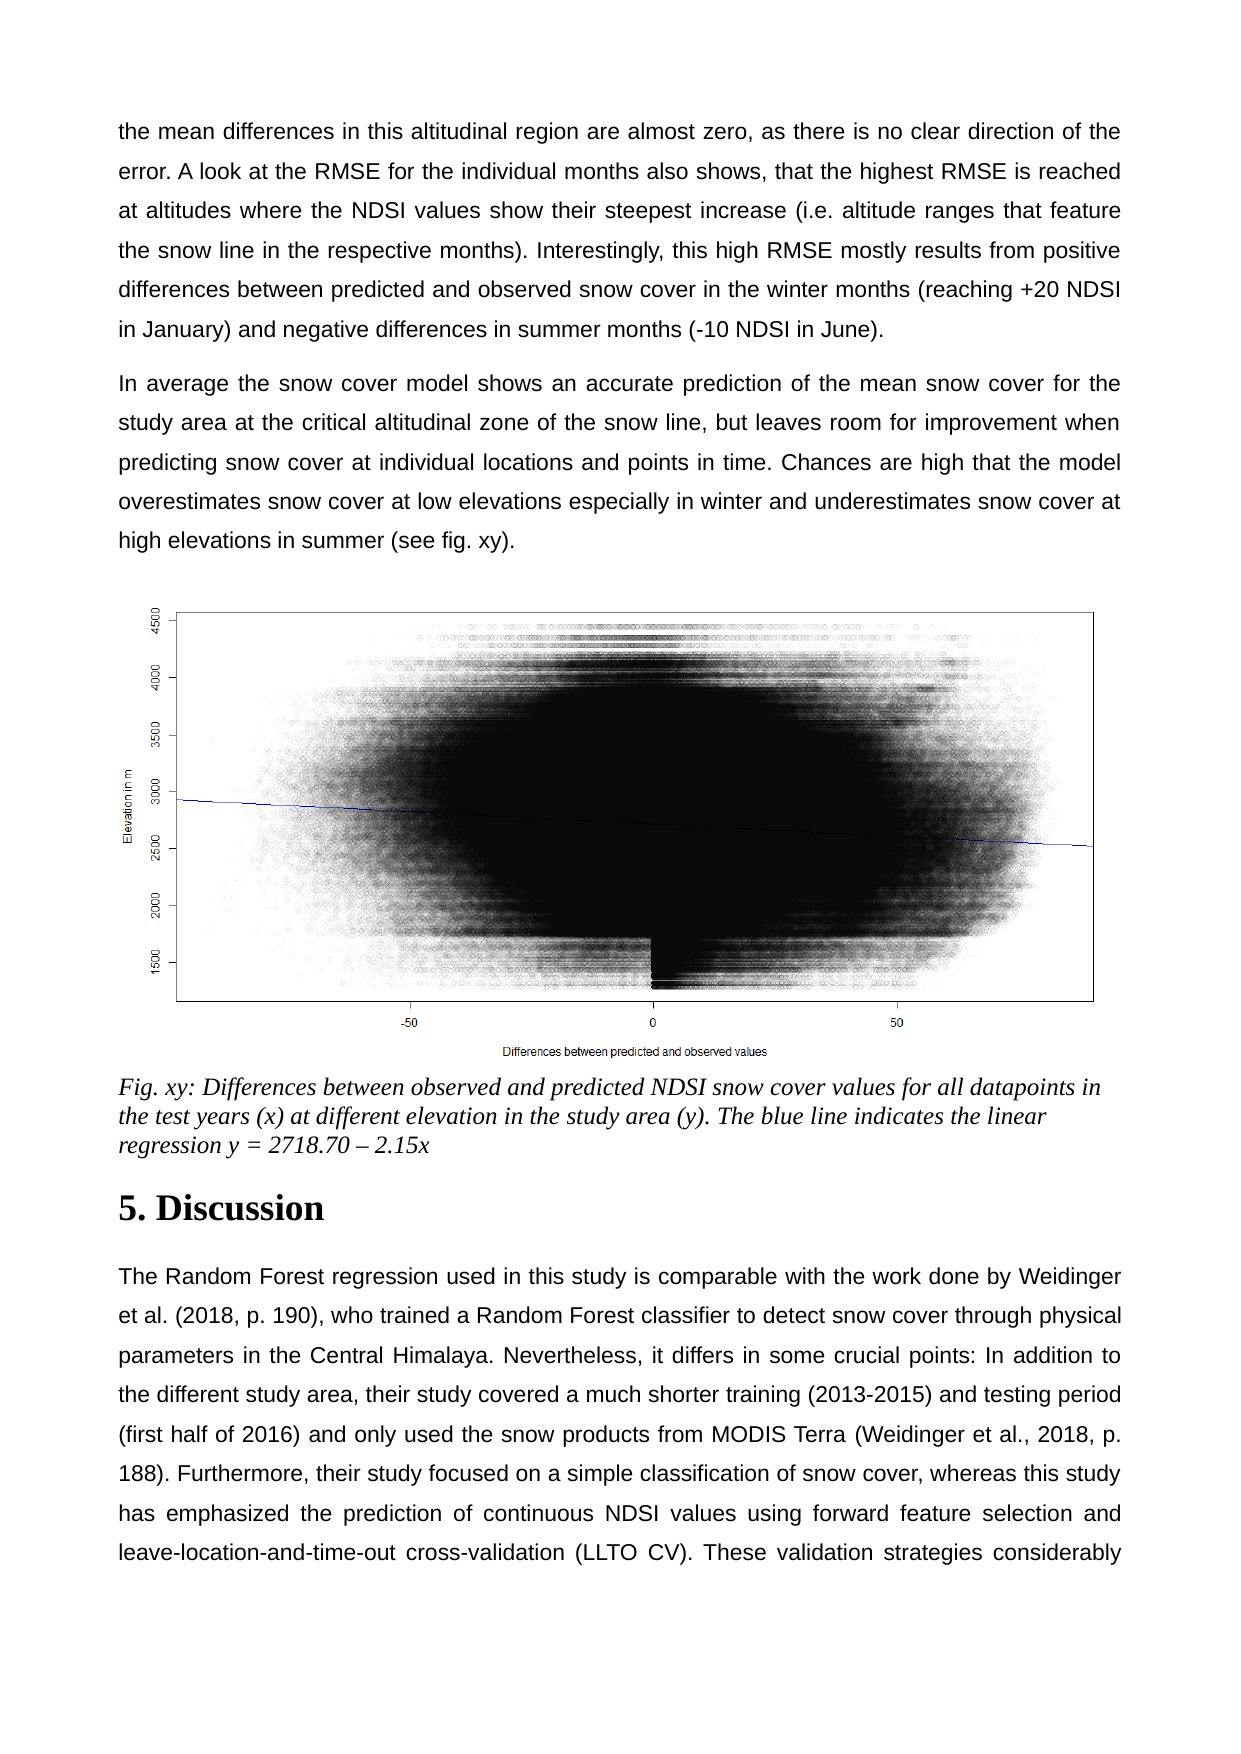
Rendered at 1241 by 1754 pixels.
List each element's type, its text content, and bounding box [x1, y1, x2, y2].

text Fig. xy: Differences between observed and predicted NDSI snow cover values for all datapoints in the test years (x) at different elevation in the study area (y). The blue line indicates the linear regression y = 2718.70 – 2.15x [118, 1073, 1122, 1159]
text The Random Forest regression used in this study is comparable with the work done by Weidinger et al. (2018, p. 190), who trained a Random Forest classifier to detect snow cover through physical parameters in the Central Himalaya. Nevertheless, it differs in some crucial points: In addition to the different study area, their study covered a much shorter training (2013-2015) and testing period (first half of 2016) and only used the snow products from MODIS Terra (Weidinger et al., 2018, p. 188). Furthermore, their study focused on a simple classification of snow cover, whereas this study has emphasized the prediction of continuous NDSI values using forward feature selection and leave-location-and-time-out cross-validation (LLTO CV). These validation strategies considerably [118, 1263, 1122, 1566]
subtitle 5. Discussion [118, 1159, 1122, 1229]
picture [118, 554, 1123, 1073]
text the mean differences in this altitudinal region are almost zero, as there is no clear direction of the error. A look at the RMSE for the individual months also shows, that the highest RMSE is reached at altitudes where the NDSI values show their steepest increase (i.e. altitude ranges that feature the snow line in the respective months). Interestingly, this high RMSE mostly results from positive differences between predicted and observed snow cover in the winter months (reaching +20 NDSI in January) and negative differences in summer months (-10 NDSI in June). [118, 118, 1122, 342]
text In average the snow cover model shows an accurate prediction of the mean snow cover for the study area at the critical altitudinal zone of the snow line, but leaves room for improvement when predicting snow cover at individual locations and points in time. Chances are high that the model overestimates snow cover at low elevations especially in winter and underestimates snow cover at high elevations in summer (see fig. xy). [118, 369, 1122, 554]
